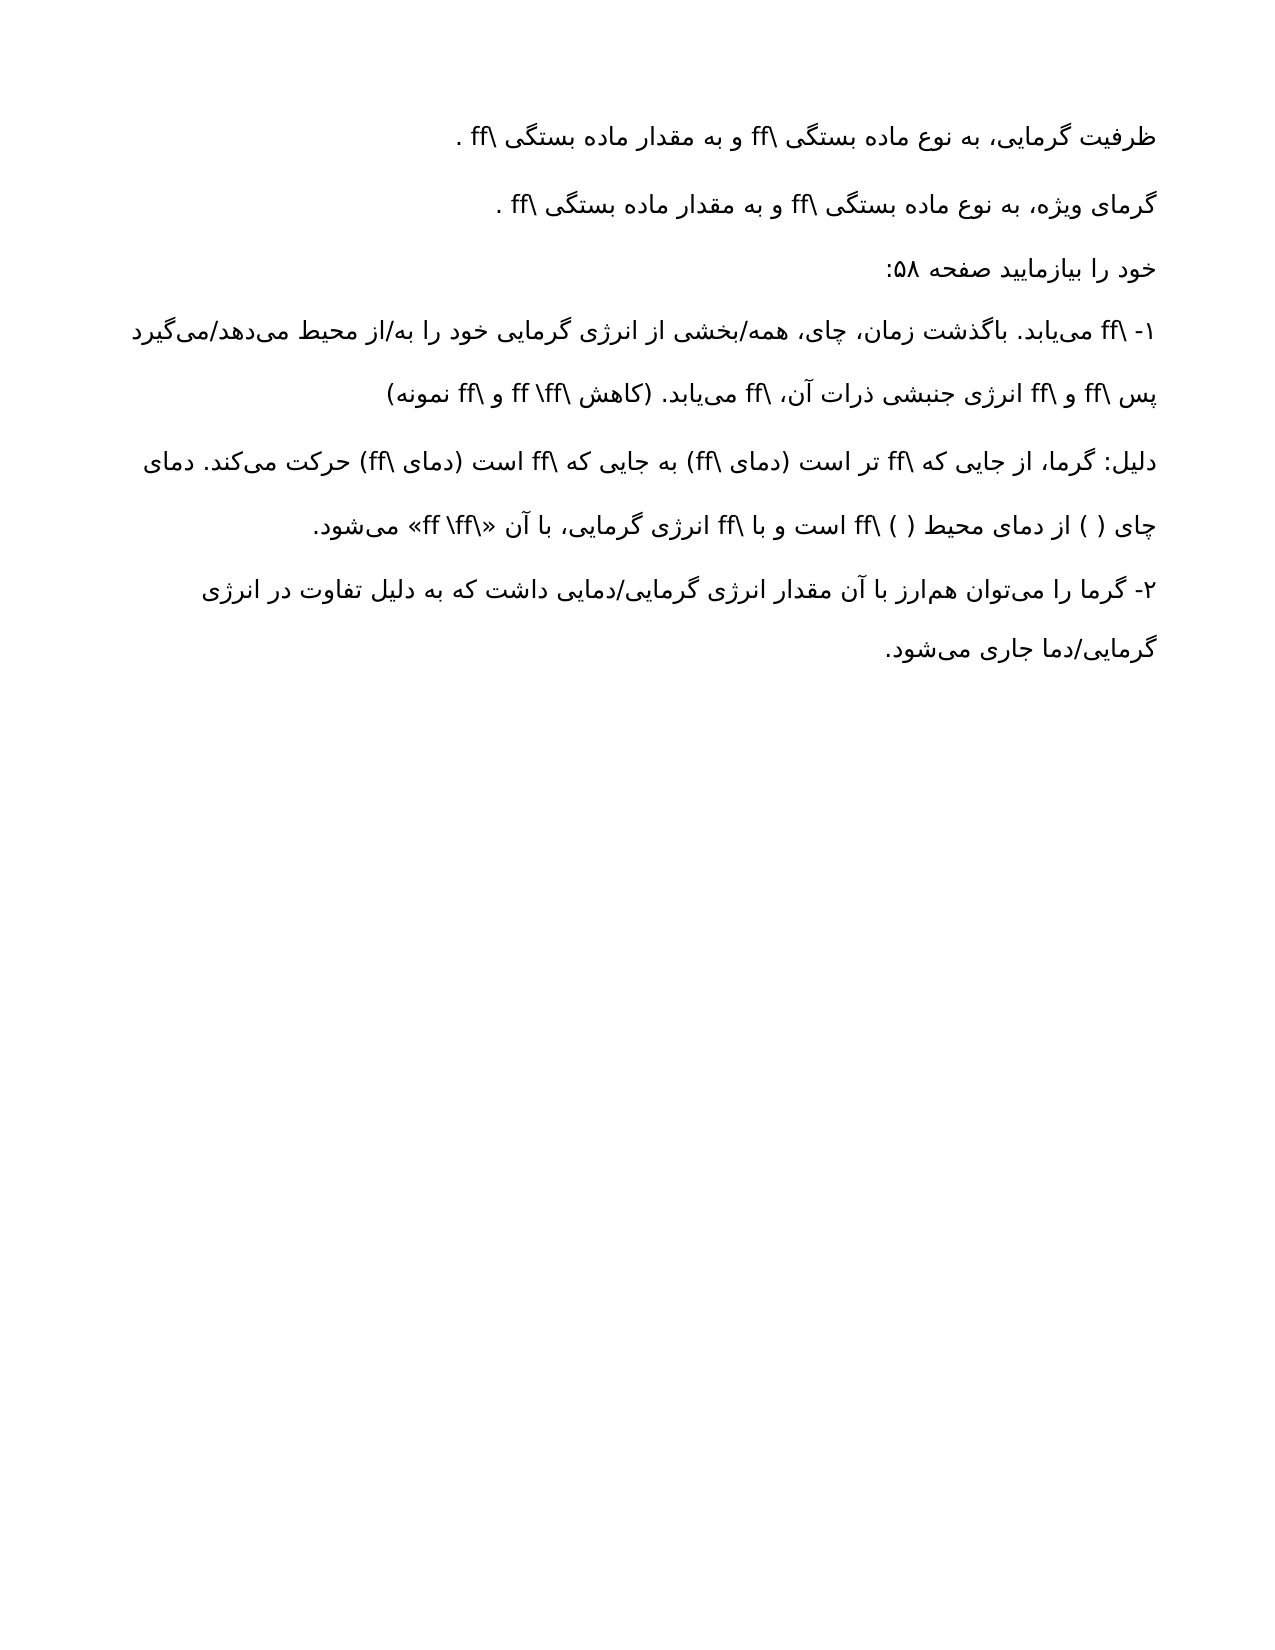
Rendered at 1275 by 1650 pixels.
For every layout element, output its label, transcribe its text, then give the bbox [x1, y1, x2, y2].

text ۲- گرما را می‌توان هم‌ارز با آن مقدار انرژی گرمایی/دمایی داشت که به دلیل تفاوت در انرژی گرمایی/دما جاری می‌شود. [118, 575, 1157, 663]
text ظرفیت گرمایی، به نوع ماده بستگی \ff و به مقدار ماده بستگی \ff . [118, 118, 1157, 152]
text گرمای ویژه، به نوع ماده بستگی \ff و به مقدار ماده بستگی \ff . [118, 186, 1157, 220]
text خود را بیازمایید صفحه ۵۸: [118, 254, 1157, 283]
text دلیل: گرما، از جایی که \ff تر است (دمای \ff) به جایی که \ff است (دمای \ff) حرکت می‌کند. دمای چای ( ) از دمای محیط ( ) \ff است و با \ff انرژی گرمایی، با آن «\ff \ff» می‌شود. [118, 444, 1157, 541]
text ۱- \ff می‌یابد. با‌گذشت زمان، چای، همه/بخشی از انرژی گرمایی خود را به‌/از محیط می‌دهد/می‌گیرد پس \ff و \ff انرژی جنبشی ذرات آن، \ff می‌یابد. (کاهش \ff \ff و \ff نمونه) [118, 313, 1157, 410]
